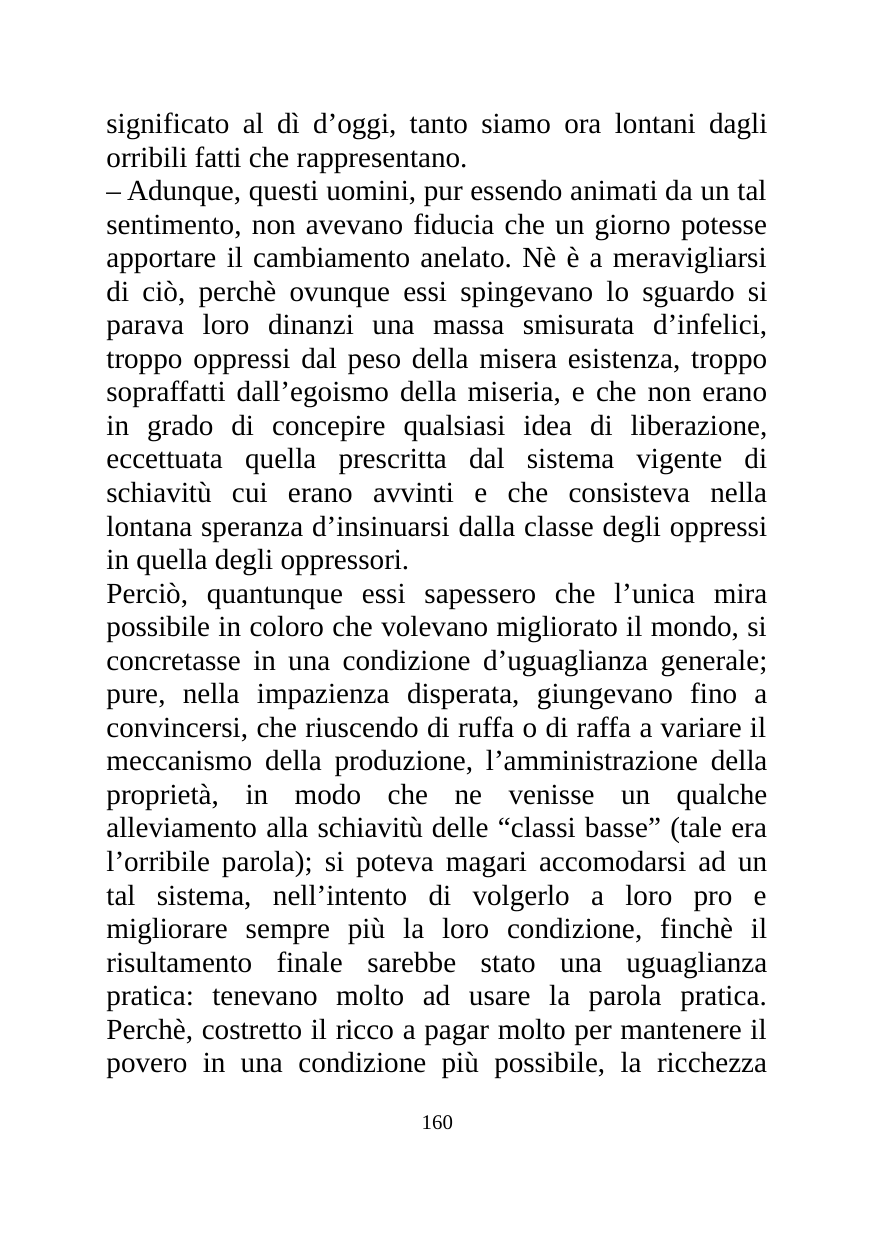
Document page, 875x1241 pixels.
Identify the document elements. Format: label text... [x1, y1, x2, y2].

text – Adunque, questi uomini, pur essendo animati da un tal sentimento, non avevano fiducia che un giorno potesse apportare il cambiamento anelato. Nè è a meravigliarsi di ciò, perchè ovunque essi spingevano lo sguardo si parava loro dinanzi una massa smisurata d’infelici, troppo oppressi dal peso della misera esistenza, troppo sopraffatti dall’egoismo della miseria, e che non erano in grado di concepire qualsiasi idea di liberazione, eccettuata quella prescritta dal sistema vigente di schiavitù cui erano avvinti e che consisteva nella lontana speranza d’insinuarsi dalla classe degli oppressi in quella degli oppressori. [106, 173, 768, 576]
text significato al dì d’oggi, tanto siamo ora lontani dagli orribili fatti che rappresentano. [106, 106, 768, 173]
text Perciò, quantunque essi sapessero che l’unica mira possibile in coloro che volevano migliorato il mondo, si concretasse in una condizione d’uguaglianza generale; pure, nella impazienza disperata, giungevano fino a convincersi, che riuscendo di ruffa o di raffa a variare il meccanismo della produzione, l’amministrazione della proprietà, in modo che ne venisse un qualche alleviamento alla schiavitù delle “classi basse” (tale era l’orribile parola); si poteva magari accomodarsi ad un tal sistema, nell’intento di volgerlo a loro pro e migliorare sempre più la loro condizione, finchè il risultamento finale sarebbe stato una uguaglianza pratica: tenevano molto ad usare la parola pratica. Perchè, costretto il ricco a pagar molto per mantenere il povero in una condizione più possibile, la ricchezza [106, 576, 768, 1079]
